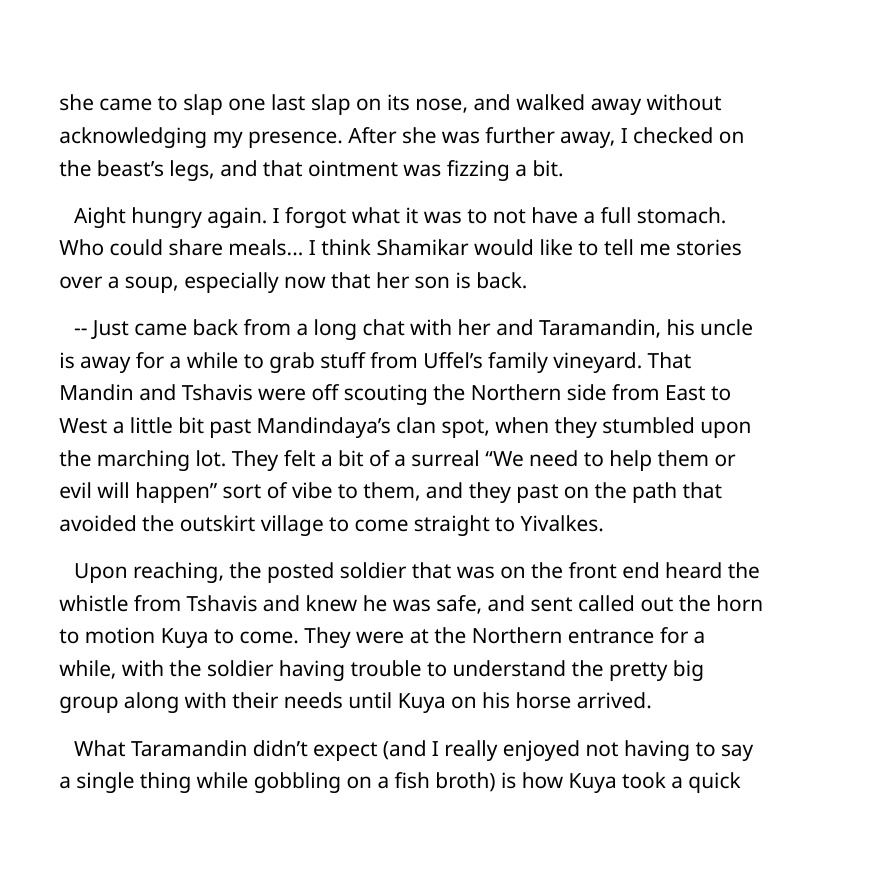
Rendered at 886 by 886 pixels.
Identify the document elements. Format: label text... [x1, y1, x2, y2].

text Upon reaching, the posted soldier that was on the front end heard the whistle from Tshavis and knew he was safe, and sent called out the horn to motion Kuya to come. They were at the Northern entrance for a while, with the soldier having trouble to understand the pretty big group along with their needs until Kuya on his horse arrived. [59, 556, 768, 715]
text Aight hungry again. I forgot what it was to not have a full stomach. Who could share meals... I think Shamikar would like to tell me stories over a soup, especially now that her son is back. [59, 201, 768, 294]
text What Taramandin didn’t expect (and I really enjoyed not having to say a single thing while gobbling on a fish broth) is how Kuya took a quick [59, 734, 768, 795]
text she came to slap one last slap on its nose, and walked away without acknowledging my presence. After she was further away, I checked on the beast’s legs, and that ointment was fizzing a bit. [59, 88, 768, 182]
text -- Just came back from a long chat with her and Taramandin, his uncle is away for a while to grab stuff from Uffel’s family vineyard. That Mandin and Tshavis were off scouting the Northern side from East to West a little bit past Mandindaya’s clan spot, when they stumbled upon the marching lot. They felt a bit of a surreal “We need to help them or evil will happen” sort of vibe to them, and they past on the path that avoided the outskirt village to come straight to Yivalkes. [59, 313, 768, 537]
